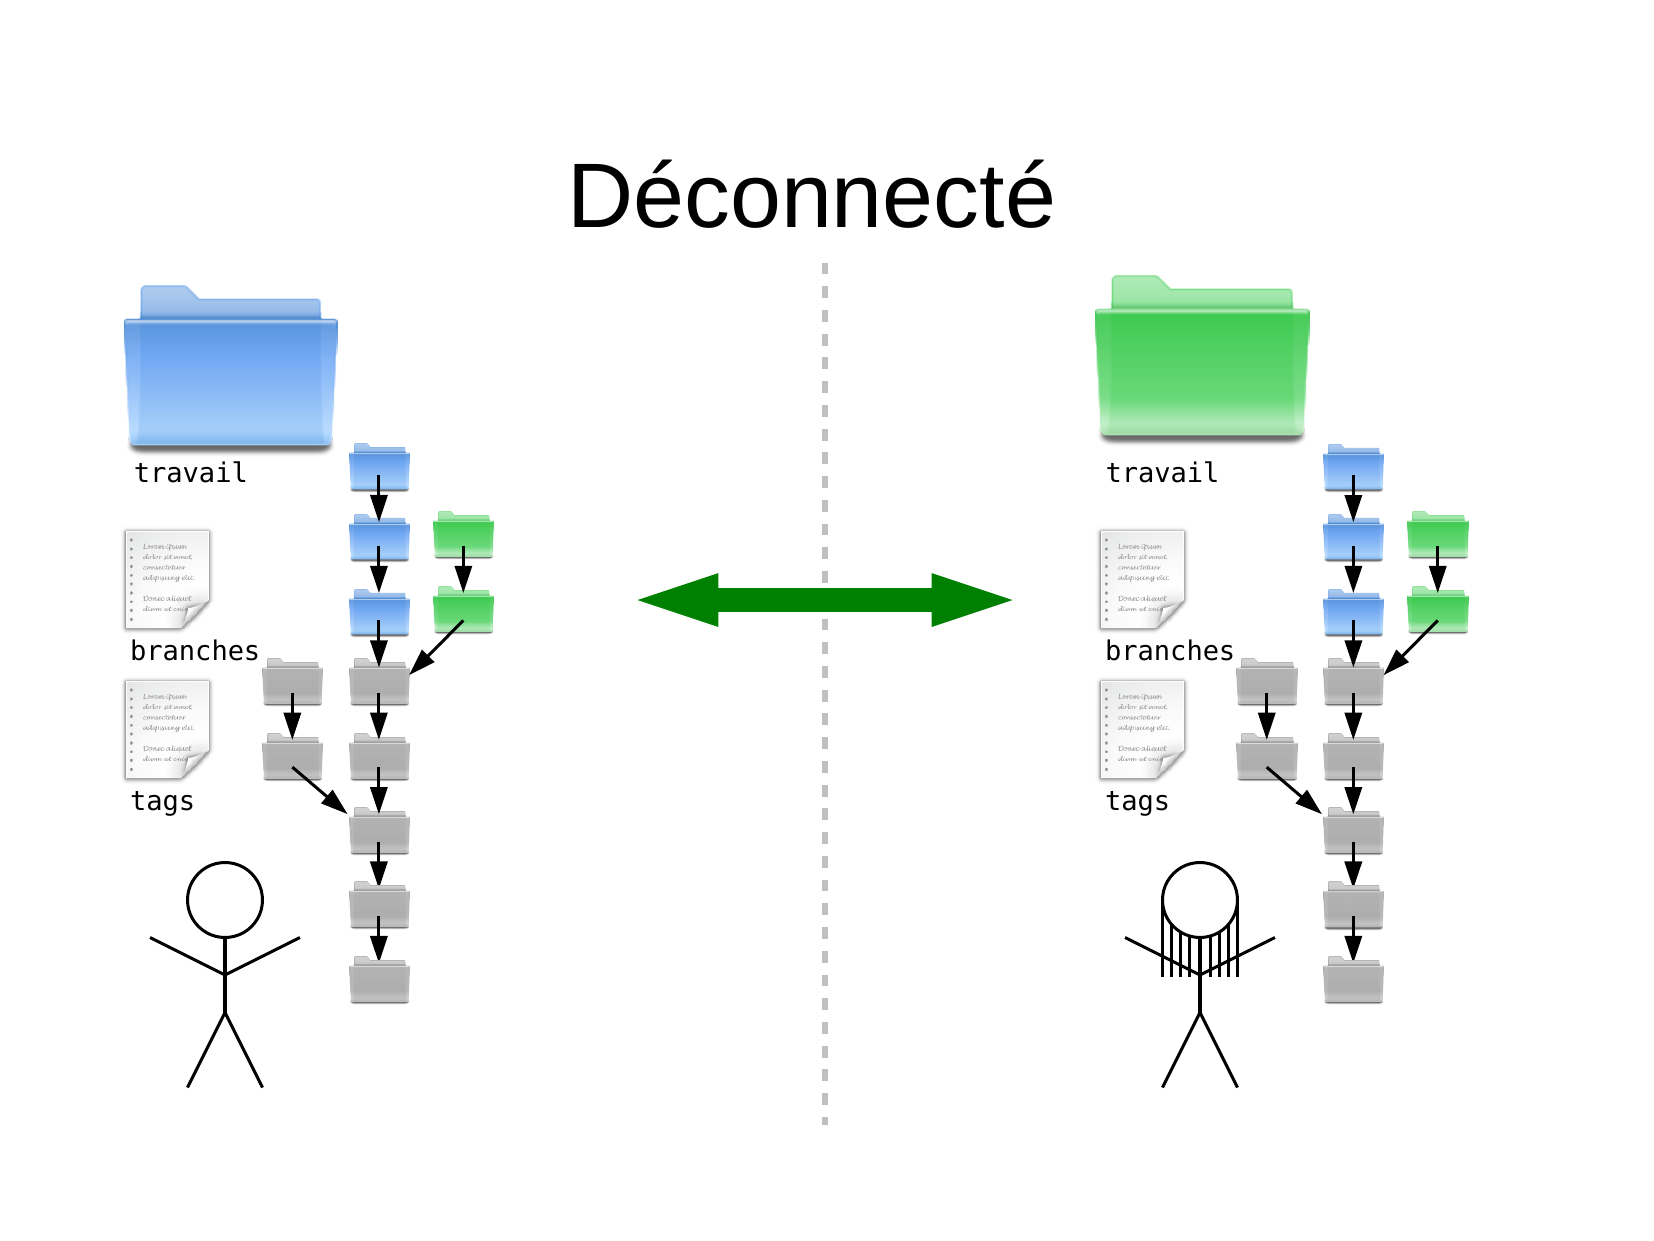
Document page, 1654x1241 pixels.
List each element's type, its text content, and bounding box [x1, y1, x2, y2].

picture [1095, 281, 1310, 476]
picture [1323, 729, 1384, 790]
picture [112, 524, 222, 635]
picture [1323, 952, 1384, 1013]
picture [349, 729, 410, 790]
title Déconnecté [118, 112, 1506, 281]
picture [262, 729, 323, 790]
picture [349, 803, 410, 864]
picture [1087, 524, 1197, 635]
picture [1323, 582, 1384, 643]
picture [124, 281, 338, 476]
text_box branches [1090, 627, 1251, 676]
text_box travail [1090, 450, 1235, 497]
text_box branches [115, 627, 276, 676]
picture [262, 654, 323, 715]
text_box tags [115, 777, 273, 826]
picture [1323, 507, 1384, 569]
picture [349, 507, 410, 568]
picture [112, 674, 222, 785]
text_box tags [1090, 777, 1248, 826]
text_box travail [119, 450, 263, 497]
picture [1323, 803, 1384, 864]
picture [349, 436, 410, 498]
picture [433, 507, 494, 568]
picture [349, 877, 410, 939]
text_box [1162, 862, 1238, 938]
picture [433, 582, 494, 643]
picture [1407, 507, 1469, 569]
picture [349, 952, 410, 1013]
picture [1323, 654, 1384, 715]
picture [1323, 877, 1384, 939]
picture [1236, 729, 1298, 790]
picture [1323, 437, 1384, 498]
picture [1087, 674, 1197, 785]
picture [1236, 654, 1298, 715]
picture [349, 582, 410, 643]
picture [349, 654, 410, 715]
picture [1407, 582, 1469, 643]
